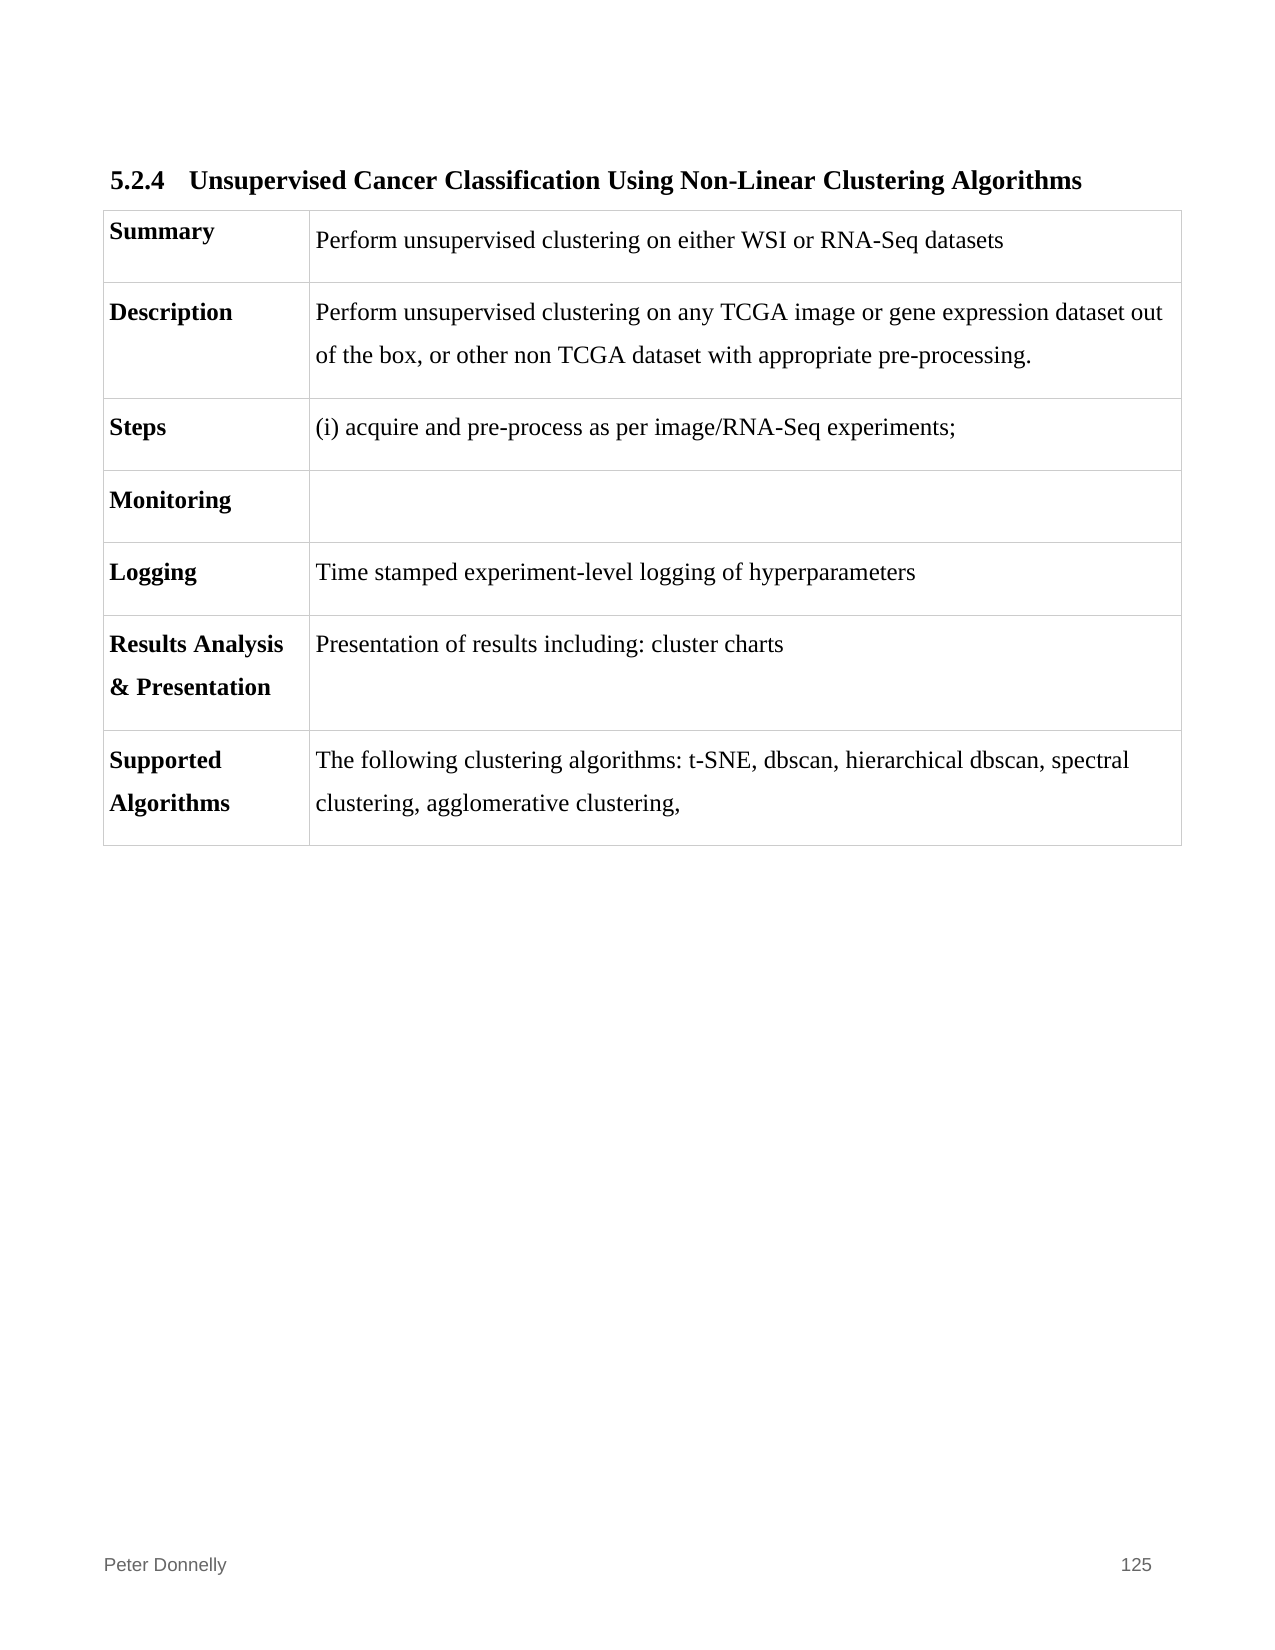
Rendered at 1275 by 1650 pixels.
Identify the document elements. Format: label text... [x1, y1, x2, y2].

table_cell The following clustering algorithms: t-SNE, dbscan, hierarchical dbscan, spectral clustering, agglomerative clustering, [310, 731, 1181, 845]
table_cell (i) acquire and pre-process as per image/RNA-Seq experiments; [310, 399, 1181, 470]
table_cell Time stamped experiment-level logging of hyperparameters [310, 543, 1181, 614]
table_cell Perform unsupervised clustering on any TCGA image or gene expression dataset out of the box, or other non TCGA dataset with appropriate pre-processing. [310, 283, 1181, 398]
table_cell Presentation of results including: cluster charts [310, 616, 1181, 730]
table_cell Monitoring [104, 471, 309, 542]
table_cell Supported Algorithms [104, 731, 309, 845]
table_cell Description [104, 283, 309, 398]
table_cell [310, 471, 1181, 542]
table_header Perform unsupervised clustering on either WSI or RNA-Seq datasets [310, 211, 1181, 282]
table_cell Results Analysis & Presentation [104, 616, 309, 730]
table_header Summary [104, 211, 309, 282]
subtitle Unsupervised Cancer Classification Using Non-Linear Clustering Algorithms [103, 164, 1181, 195]
table_cell Steps [104, 399, 309, 470]
table_cell Logging [104, 543, 309, 614]
